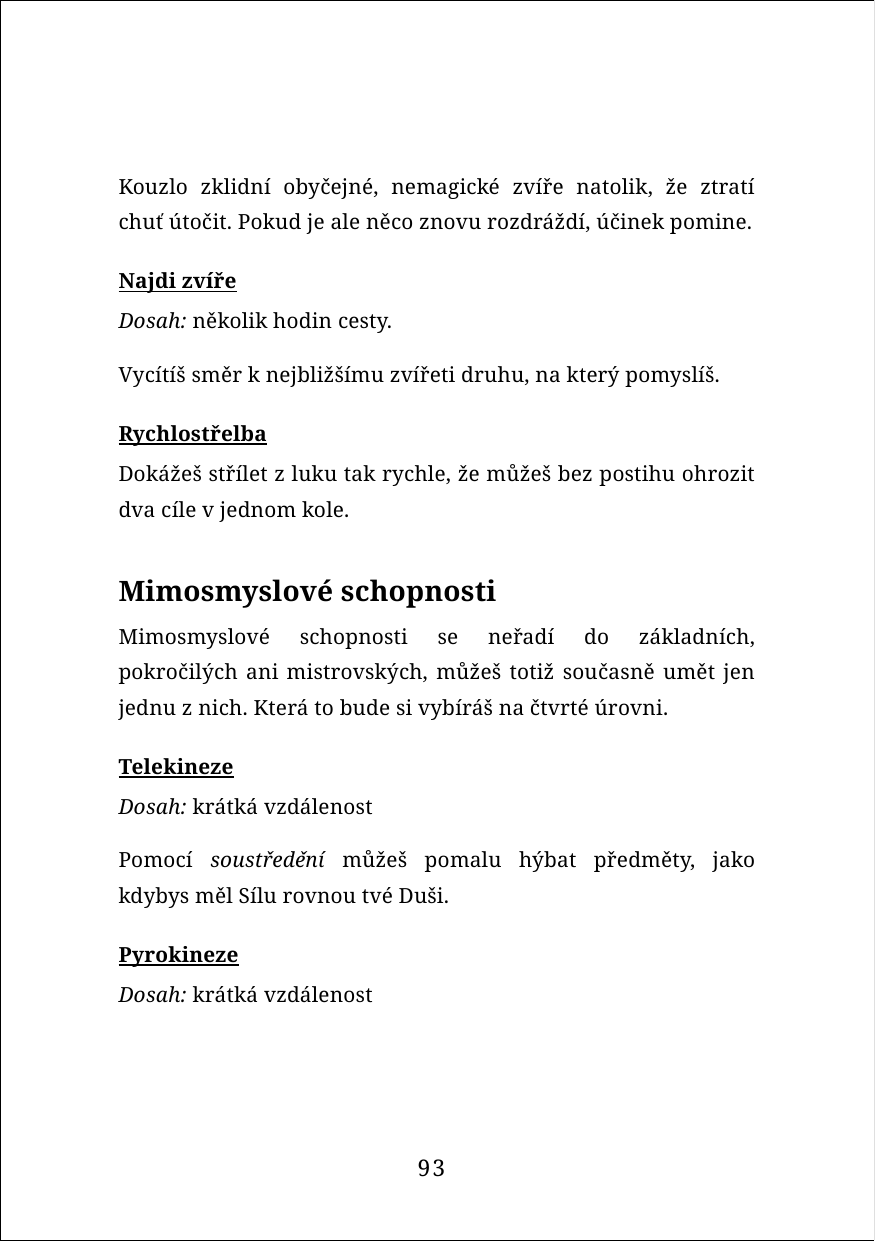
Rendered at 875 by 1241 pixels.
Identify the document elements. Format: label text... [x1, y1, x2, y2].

text Dosah: krátká vzdálenost [118, 792, 756, 821]
subtitle Pyrokineze [118, 940, 756, 968]
text Dosah: krátká vzdálenost [118, 980, 756, 1009]
text Dokážeš střílet z luku tak rychle, že můžeš bez postihu ohrozit dva cíle v jednom kole. [118, 459, 756, 523]
text Dosah: několik hodin cesty. [118, 307, 756, 335]
text Mimosmyslové schopnosti se neřadí do základních, pokročilých ani mistrovských, můžeš totiž současně umět jen jednu z nich. Která to bude si vybíráš na čtvrté úrovni. [118, 622, 756, 721]
text Kouzlo zklidní obyčejné, nemagické zvíře natolik, že ztratí chuť útočit. Pokud je ale něco znovu rozdráždí, účinek pomine. [118, 172, 756, 236]
subtitle Mimosmyslové schopnosti [118, 572, 756, 610]
subtitle Najdi zvíře [118, 266, 756, 295]
subtitle Telekineze [118, 752, 756, 780]
subtitle Rychlostřelba [118, 419, 756, 447]
text Pomocí soustředění můžeš pomalu hýbat předměty, jako kdybys měl Sílu rovnou tvé Duši. [118, 845, 756, 909]
text Vycítíš směr k nejbližšímu zvířeti druhu, na který pomyslíš. [118, 360, 756, 388]
